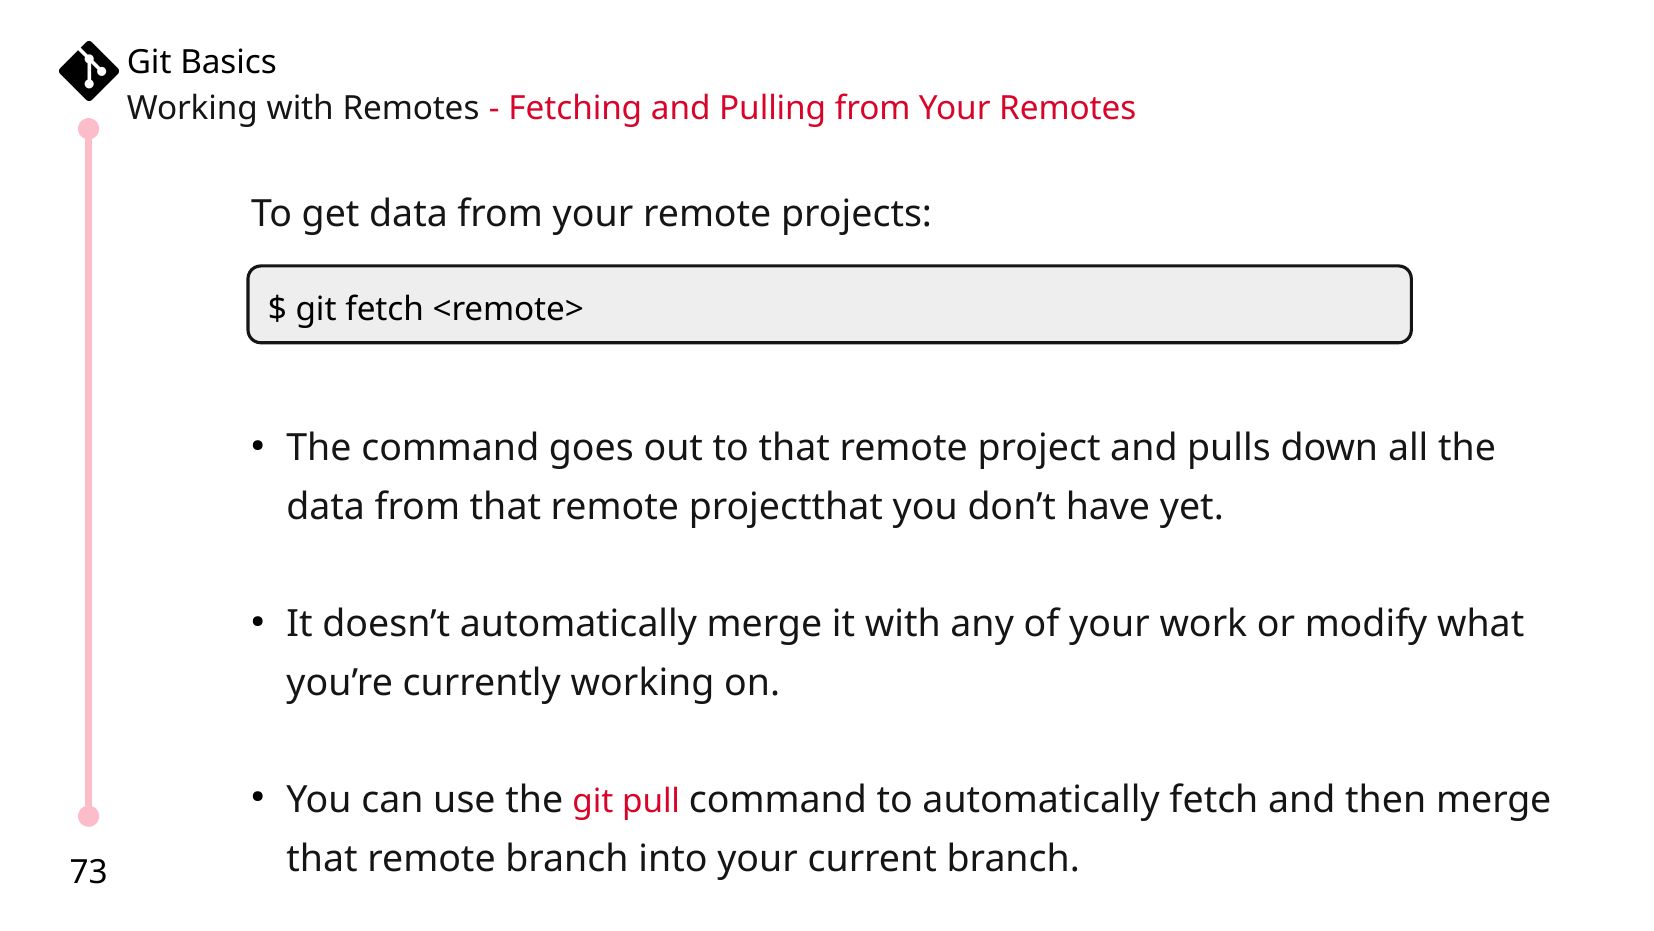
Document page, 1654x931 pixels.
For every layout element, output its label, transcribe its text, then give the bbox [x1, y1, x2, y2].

text_box Git Basics Working with Remotes - Fetching and Pulling from Your Remotes [112, 31, 1506, 113]
text_box $ git fetch <remote> [247, 265, 1412, 343]
text_box To get data from your remote projects: The command goes out to that remote project and pulls down all the data from that remote projectthat you don’t have yet. It doesn’t automatically merge it with any of your work or modify what you’re currently working on. You can use the git pull command to automatically fetch and then merge that remote branch into your current branch. [236, 171, 1571, 770]
text_box 73 [47, 840, 130, 889]
picture [59, 41, 119, 101]
